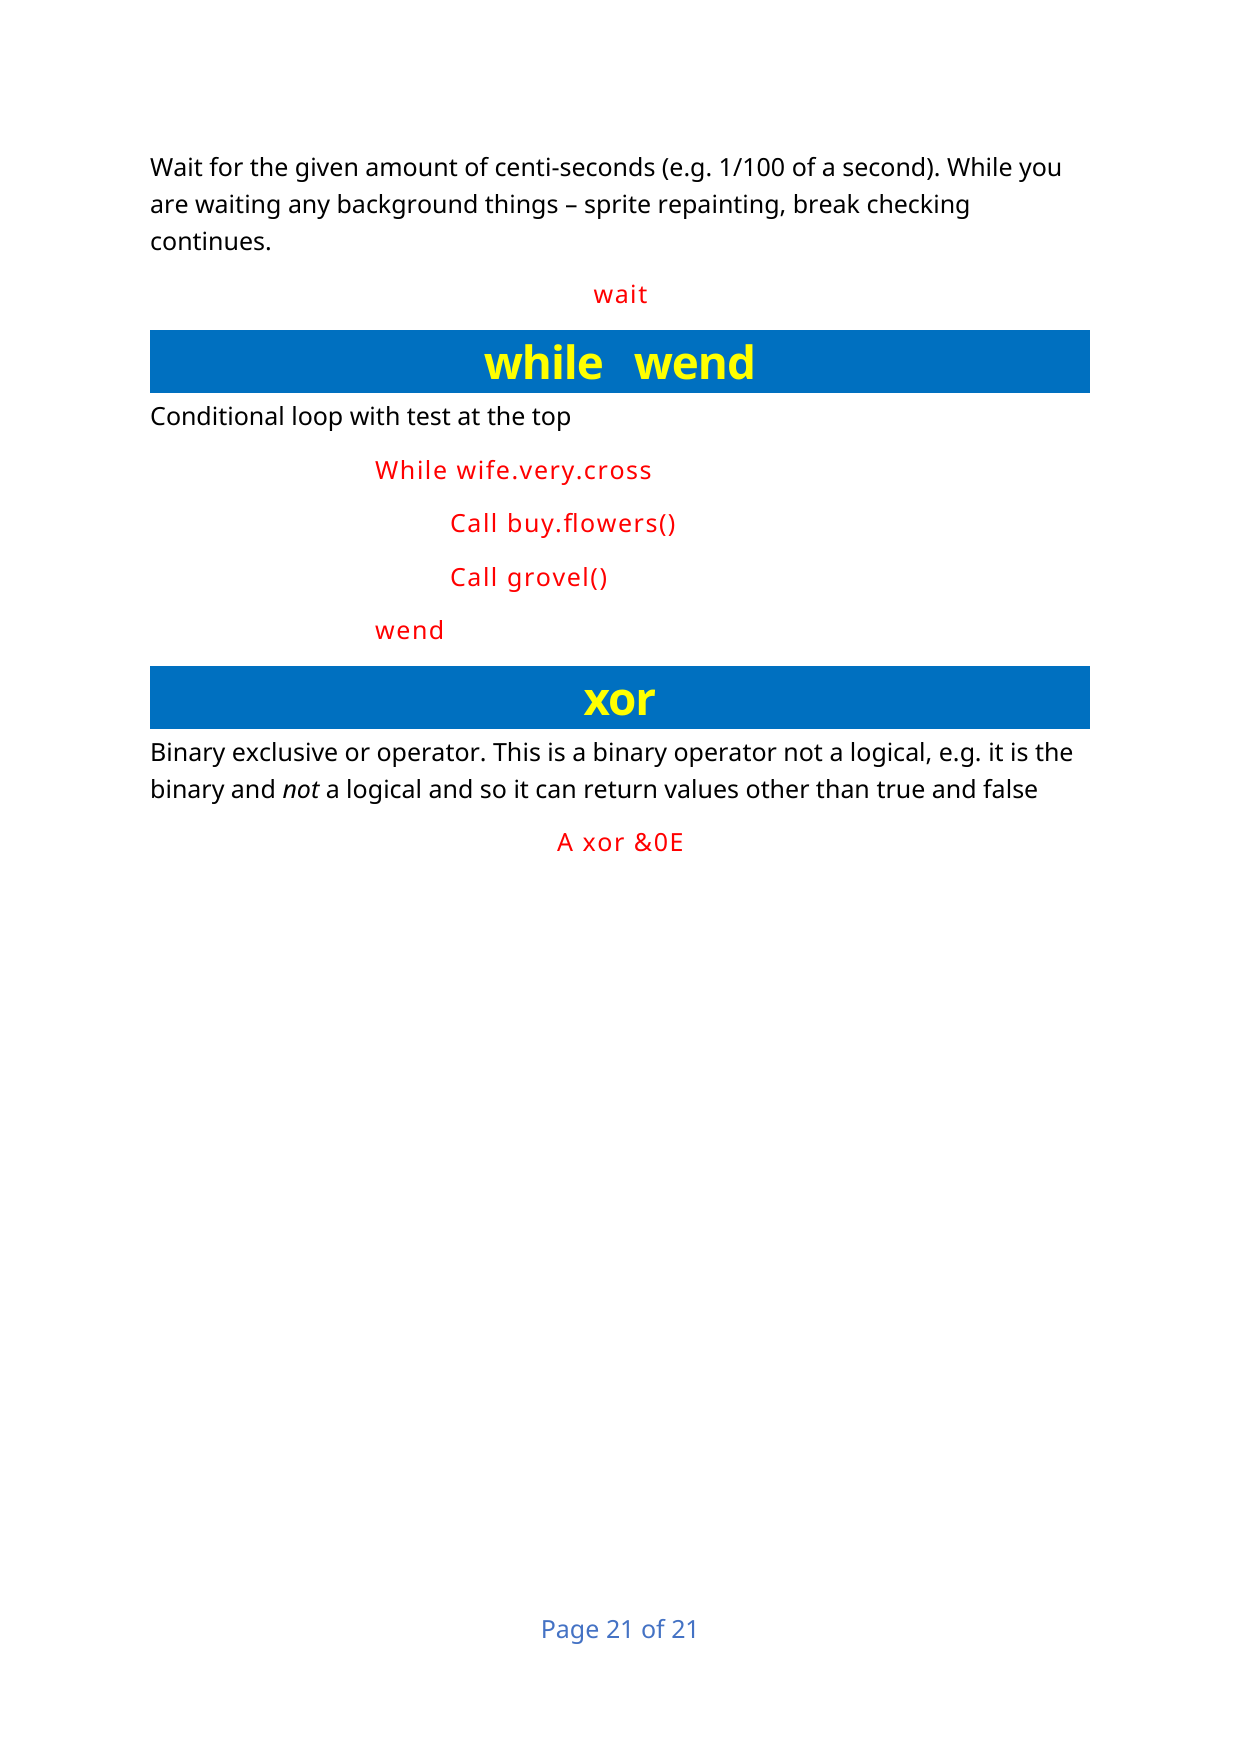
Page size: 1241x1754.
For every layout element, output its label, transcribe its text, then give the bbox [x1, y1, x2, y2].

text Binary exclusive or operator. This is a binary operator not a logical, e.g. it is the binary and not a logical and so it can return values other than true and false [150, 735, 1090, 806]
subtitle A xor &0E [150, 825, 1090, 859]
subtitle While wife.very.cross [375, 452, 1090, 487]
text Wait for the given amount of centi-seconds (e.g. 1/100 of a second). While you are waiting any background things – sprite repainting, break checking continues. [150, 150, 1090, 258]
subtitle Call buy.flowers() [450, 506, 1090, 540]
title while wend [150, 330, 1090, 393]
subtitle wait [150, 277, 1090, 311]
subtitle wend [375, 613, 1090, 647]
subtitle Call grovel() [450, 559, 1090, 593]
text Conditional loop with test at the top [150, 399, 1090, 433]
title xor [150, 666, 1090, 729]
